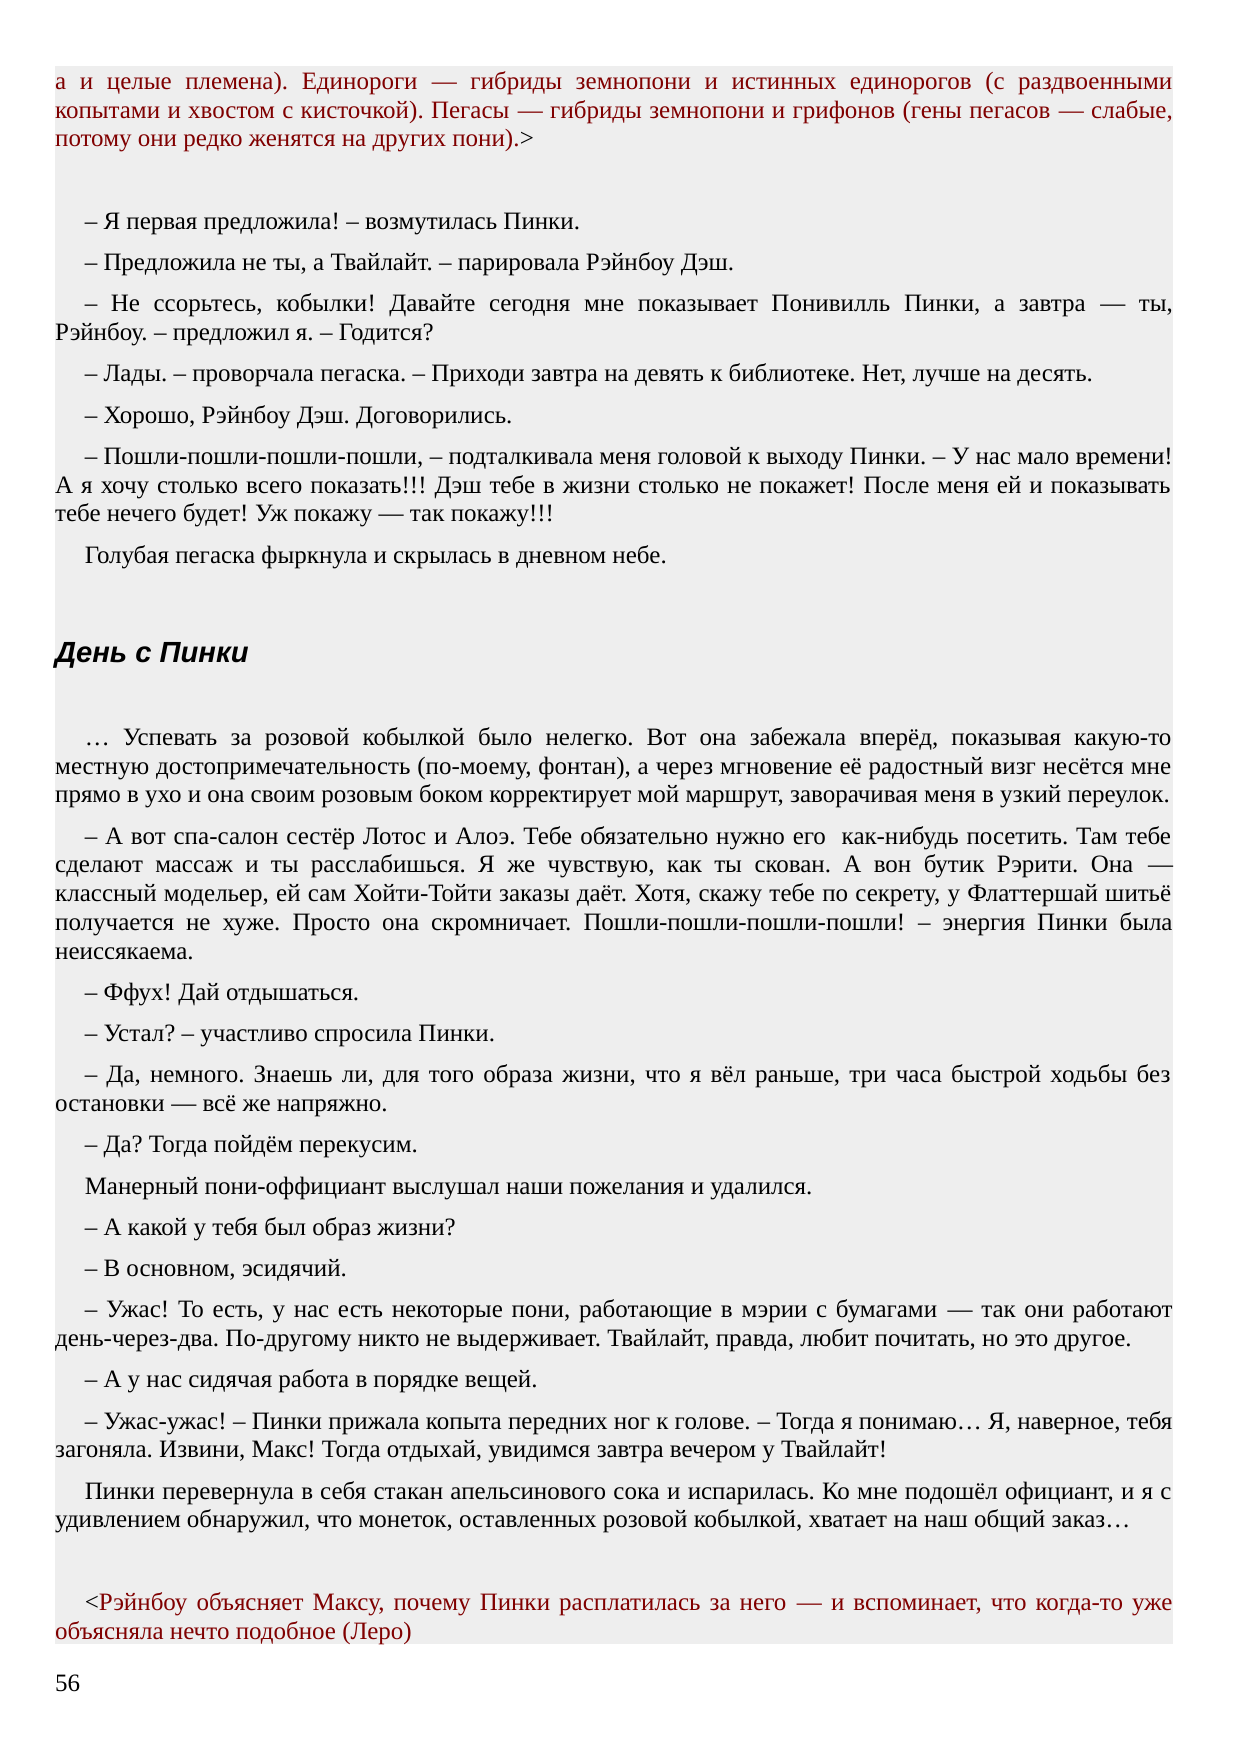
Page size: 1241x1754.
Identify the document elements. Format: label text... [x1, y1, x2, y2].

subtitle День с Пинки [55, 635, 1173, 668]
text а и целые племена). Единороги — гибриды земнопони и истинных единорогов (с раздвоенными копытами и хвостом с кисточкой). Пегасы — гибриды земнопони и грифонов (гены пегасов — слабые, потому они редко женятся на других пони).> [55, 66, 1173, 152]
text – А какой у тебя был образ жизни? [55, 1212, 1173, 1241]
text – Не ссорьтесь, кобылки! Давайте сегодня мне показывает Понивилль Пинки, а завтра — ты, Рэйнбоу. – предложил я. – Годится? [55, 288, 1173, 346]
text – А у нас сидячая работа в порядке вещей. [55, 1364, 1173, 1393]
text – Пошли-пошли-пошли-пошли, – подталкивала меня головой к выходу Пинки. – У нас мало времени! А я хочу столько всего показать!!! Дэш тебе в жизни столько не покажет! После меня ей и показывать тебе нечего будет! Уж покажу — так покажу!!! [55, 441, 1173, 527]
text – Ужас-ужас! – Пинки прижала копыта передних ног к голове. – Тогда я понимаю… Я, наверное, тебя загоняла. Извини, Макс! Тогда отдыхай, увидимся завтра вечером у Твайлайт! [55, 1406, 1173, 1463]
text – Ужас! То есть, у нас есть некоторые пони, работающие в мэрии с бумагами — так они работают день-через-два. По-другому никто не выдерживает. Твайлайт, правда, любит почитать, но это другое. [55, 1294, 1173, 1352]
text … Успевать за розовой кобылкой было нелегко. Вот она забежала вперёд, показывая какую-то местную достопримечательность (по-моему, фонтан), а через мгновение её радостный визг несётся мне прямо в ухо и она своим розовым боком корректирует мой маршрут, заворачивая меня в узкий переулок. [55, 722, 1173, 808]
text <Рэйнбоу объясняет Максу, почему Пинки расплатилась за него — и вспоминает, что когда-то уже объясняла нечто подобное (Леро) [55, 1587, 1173, 1644]
text – Да? Тогда пойдём перекусим. [55, 1129, 1173, 1158]
text – Ффух! Дай отдышаться. [55, 977, 1173, 1006]
text – Да, немного. Знаешь ли, для того образа жизни, что я вёл раньше, три часа быстрой ходьбы без остановки — всё же напряжно. [55, 1059, 1173, 1117]
text Манерный пони-оффициант выслушал наши пожелания и удалился. [55, 1171, 1173, 1199]
text – Хорошо, Рэйнбоу Дэш. Договорились. [55, 400, 1173, 428]
text – Устал? – участливо спросила Пинки. [55, 1018, 1173, 1047]
text – Лады. – проворчала пегаска. – Приходи завтра на девять к библиотеке. Нет, лучше на десять. [55, 358, 1173, 387]
text Пинки перевернула в себя стакан апельсинового сока и испарилась. Ко мне подошёл официант, и я с удивлением обнаружил, что монеток, оставленных розовой кобылкой, хватает на наш общий заказ… [55, 1476, 1173, 1533]
text – В основном, эсидячий. [55, 1253, 1173, 1282]
text Голубая пегаска фыркнула и скрылась в дневном небе. [55, 540, 1173, 568]
text – Предложила не ты, а Твайлайт. – парировала Рэйнбоу Дэш. [55, 247, 1173, 276]
text – А вот спа-салон сестёр Лотос и Алоэ. Тебе обязательно нужно его как-нибудь посетить. Там тебе сделают массаж и ты расслабишься. Я же чувствую, как ты скован. А вон бутик Рэрити. Она — классный модельер, ей сам Хойти-Тойти заказы даёт. Хотя, скажу тебе по секрету, у Флаттершай шитьё получается не хуже. Просто она скромничает. Пошли-пошли-пошли-пошли! – энергия Пинки была неиссякаема. [55, 821, 1173, 964]
text – Я первая предложила! – возмутилась Пинки. [55, 206, 1173, 235]
